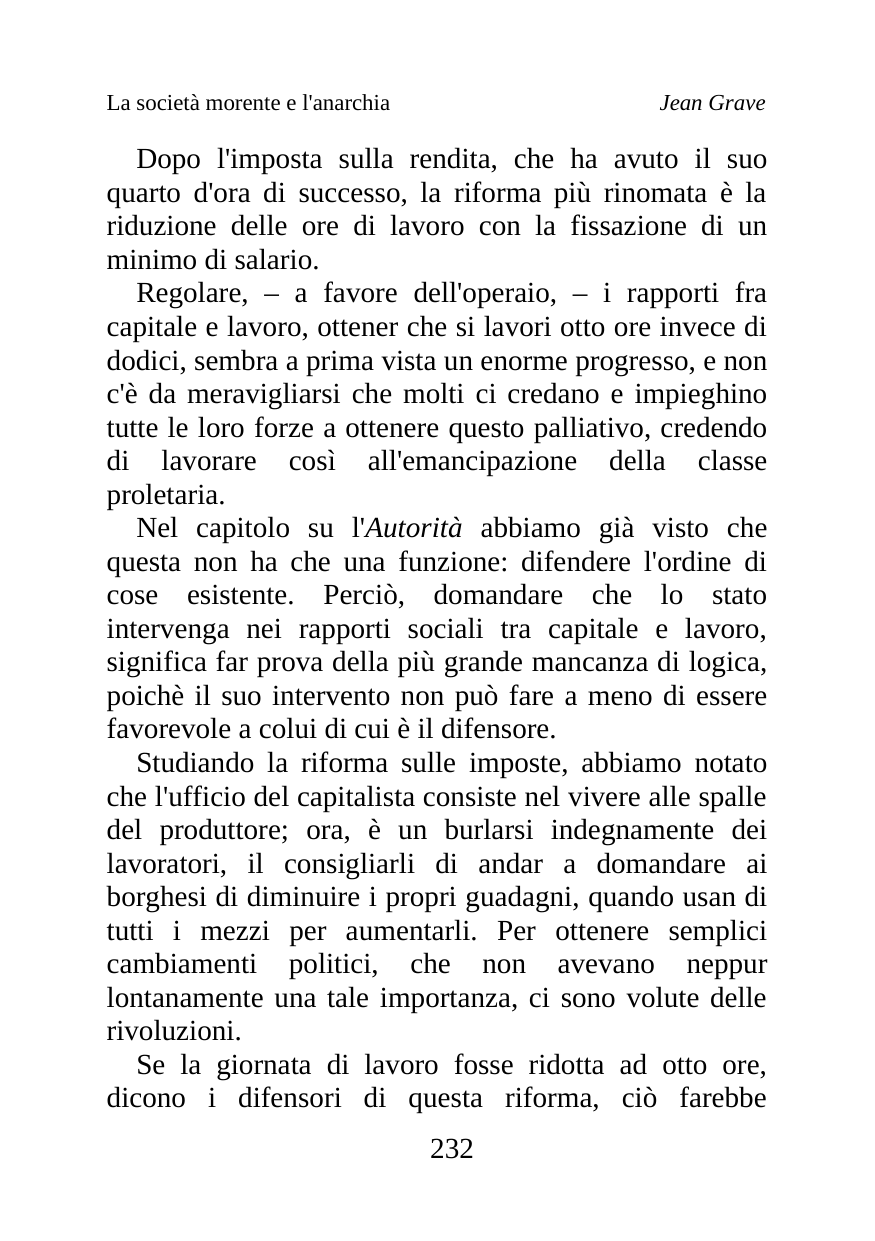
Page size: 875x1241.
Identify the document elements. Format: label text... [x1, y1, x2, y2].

text Dopo l'imposta sulla rendita, che ha avuto il suo quarto d'ora di successo, la riforma più rinomata è la riduzione delle ore di lavoro con la fissazione di un minimo di salario. [106, 141, 768, 276]
text Se la giornata di lavoro fosse ridotta ad otto ore, dicono i difensori di questa riforma, ciò farebbe [106, 1047, 768, 1114]
text Nel capitolo su l'Autorità abbiamo già visto che questa non ha che una funzione: difendere l'ordine di cose esistente. Perciò, domandare che lo stato intervenga nei rapporti sociali tra capitale e lavoro, significa far prova della più grande mancanza di logica, poichè il suo intervento non può fare a meno di essere favorevole a colui di cui è il difensore. [106, 510, 768, 745]
text Regolare, – a favore dell'operaio, – i rapporti fra capitale e lavoro, ottener che si lavori otto ore invece di dodici, sembra a prima vista un enorme progresso, e non c'è da meravigliarsi che molti ci credano e impieghino tutte le loro forze a ottenere questo palliativo, credendo di lavorare così all'emancipazione della classe proletaria. [106, 276, 768, 510]
text Studiando la riforma sulle imposte, abbiamo notato che l'ufficio del capitalista consiste nel vivere alle spalle del produttore; ora, è un burlarsi indegnamente dei lavoratori, il consigliarli di andar a domandare ai borghesi di diminuire i propri guadagni, quando usan di tutti i mezzi per aumentarli. Per ottenere semplici cambiamenti politici, che non avevano neppur lontanamente una tale importanza, ci sono volute delle rivoluzioni. [106, 745, 768, 1047]
